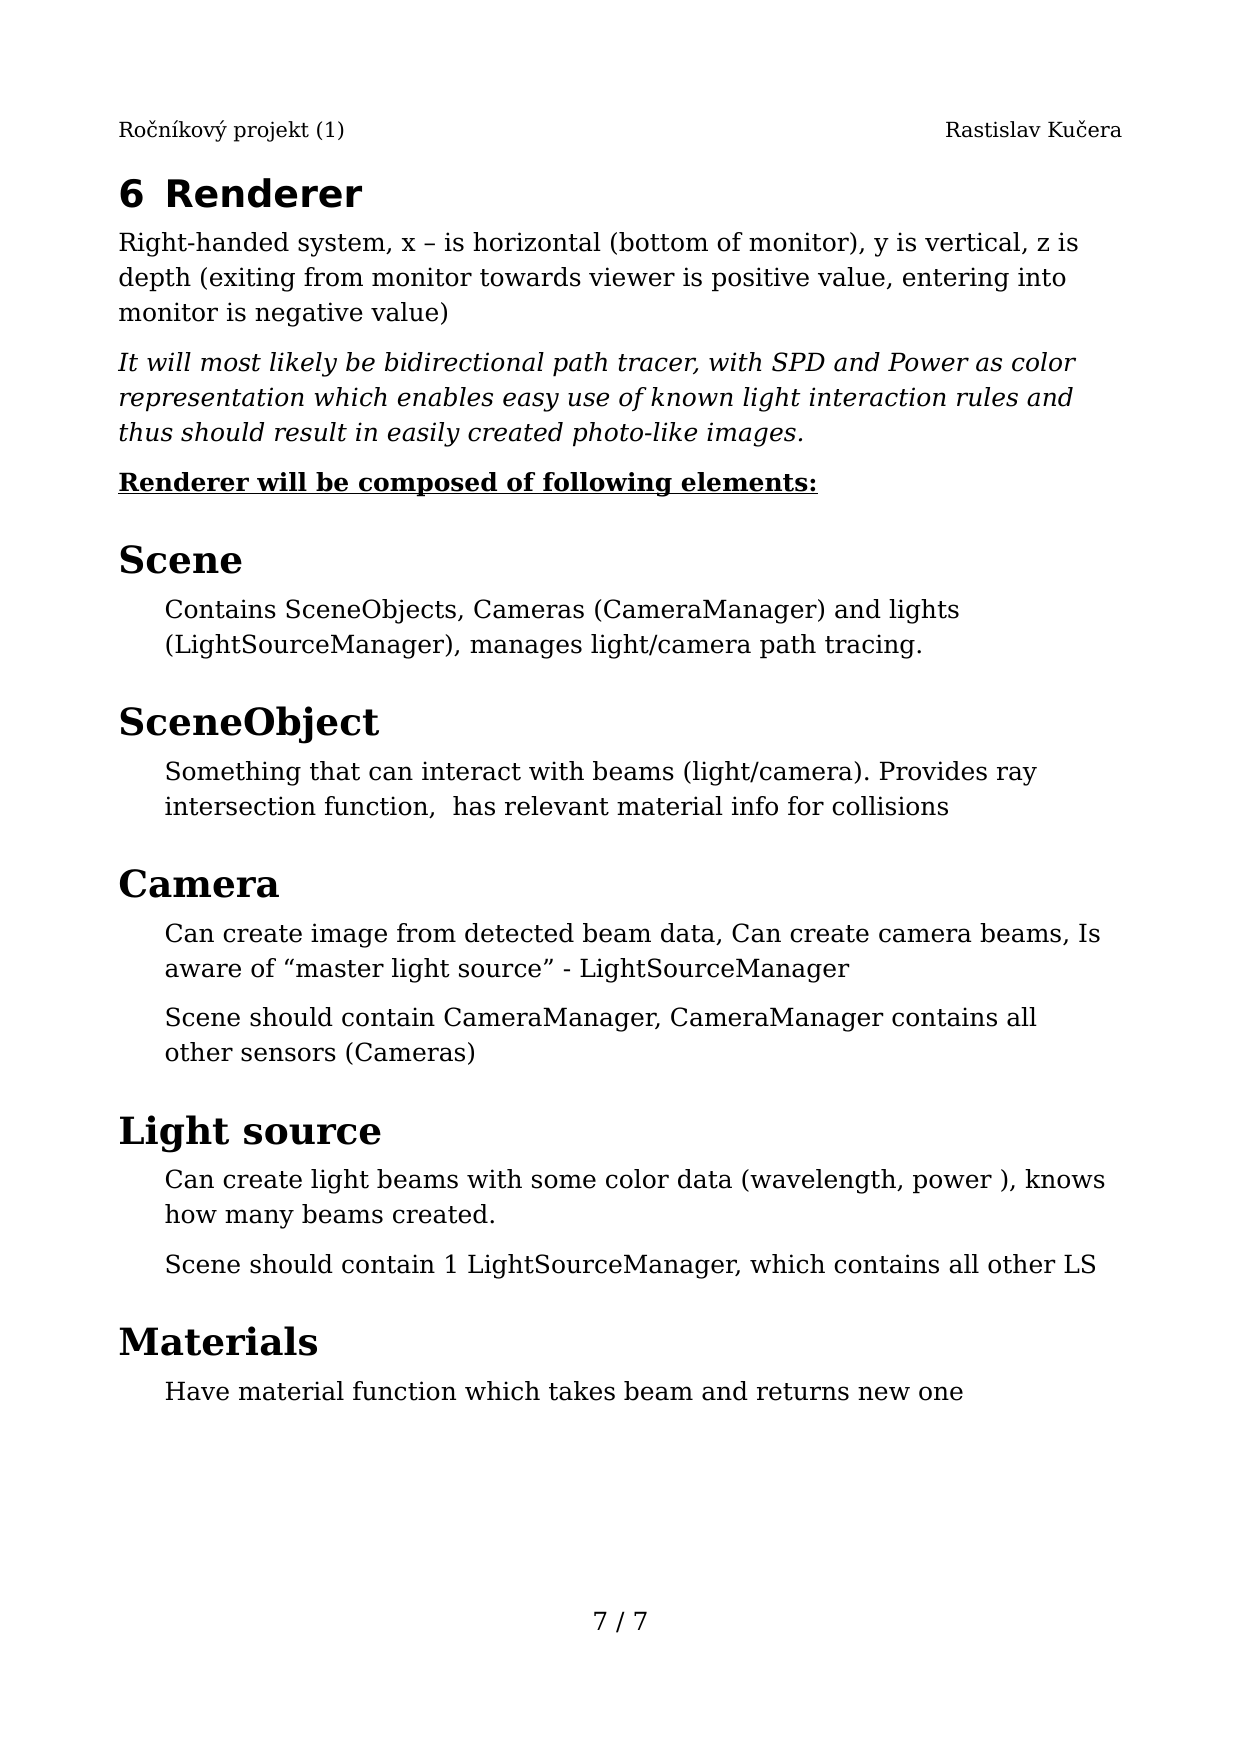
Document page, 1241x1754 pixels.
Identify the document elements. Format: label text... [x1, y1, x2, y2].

text Scene should contain 1 LightSourceManager, which contains all other LS [118, 1250, 1122, 1279]
text Something that can interact with beams (light/camera). Provides ray intersection function, has relevant material info for collisions [118, 757, 1122, 821]
text It will most likely be bidirectional path tracer, with SPD and Power as color representation which enables easy use of known light interaction rules and thus should result in easily created photo-like images. [118, 348, 1122, 447]
subtitle SceneObject [118, 700, 1122, 744]
text Scene should contain CameraManager, CameraManager contains all other sensors (Cameras) [118, 1003, 1122, 1068]
text Contains SceneObjects, Cameras (CameraManager) and lights (LightSourceManager), manages light/camera path tracing. [118, 595, 1122, 659]
subtitle Renderer [118, 172, 1122, 216]
subtitle Scene [118, 538, 1122, 582]
subtitle Camera [118, 862, 1122, 906]
text Right-handed system, x – is horizontal (bottom of monitor), y is vertical, z is depth (exiting from monitor towards viewer is positive value, entering into monitor is negative value) [118, 228, 1122, 328]
text Have material function which takes beam and returns new one [118, 1377, 1122, 1406]
subtitle Light source [118, 1109, 1122, 1153]
subtitle Materials [118, 1320, 1122, 1364]
text Renderer will be composed of following elements: [118, 468, 1122, 497]
text Can create light beams with some color data (wavelength, power ), knows how many beams created. [118, 1165, 1122, 1229]
text Can create image from detected beam data, Can create camera beams, Is aware of “master light source” - LightSourceManager [118, 919, 1122, 983]
